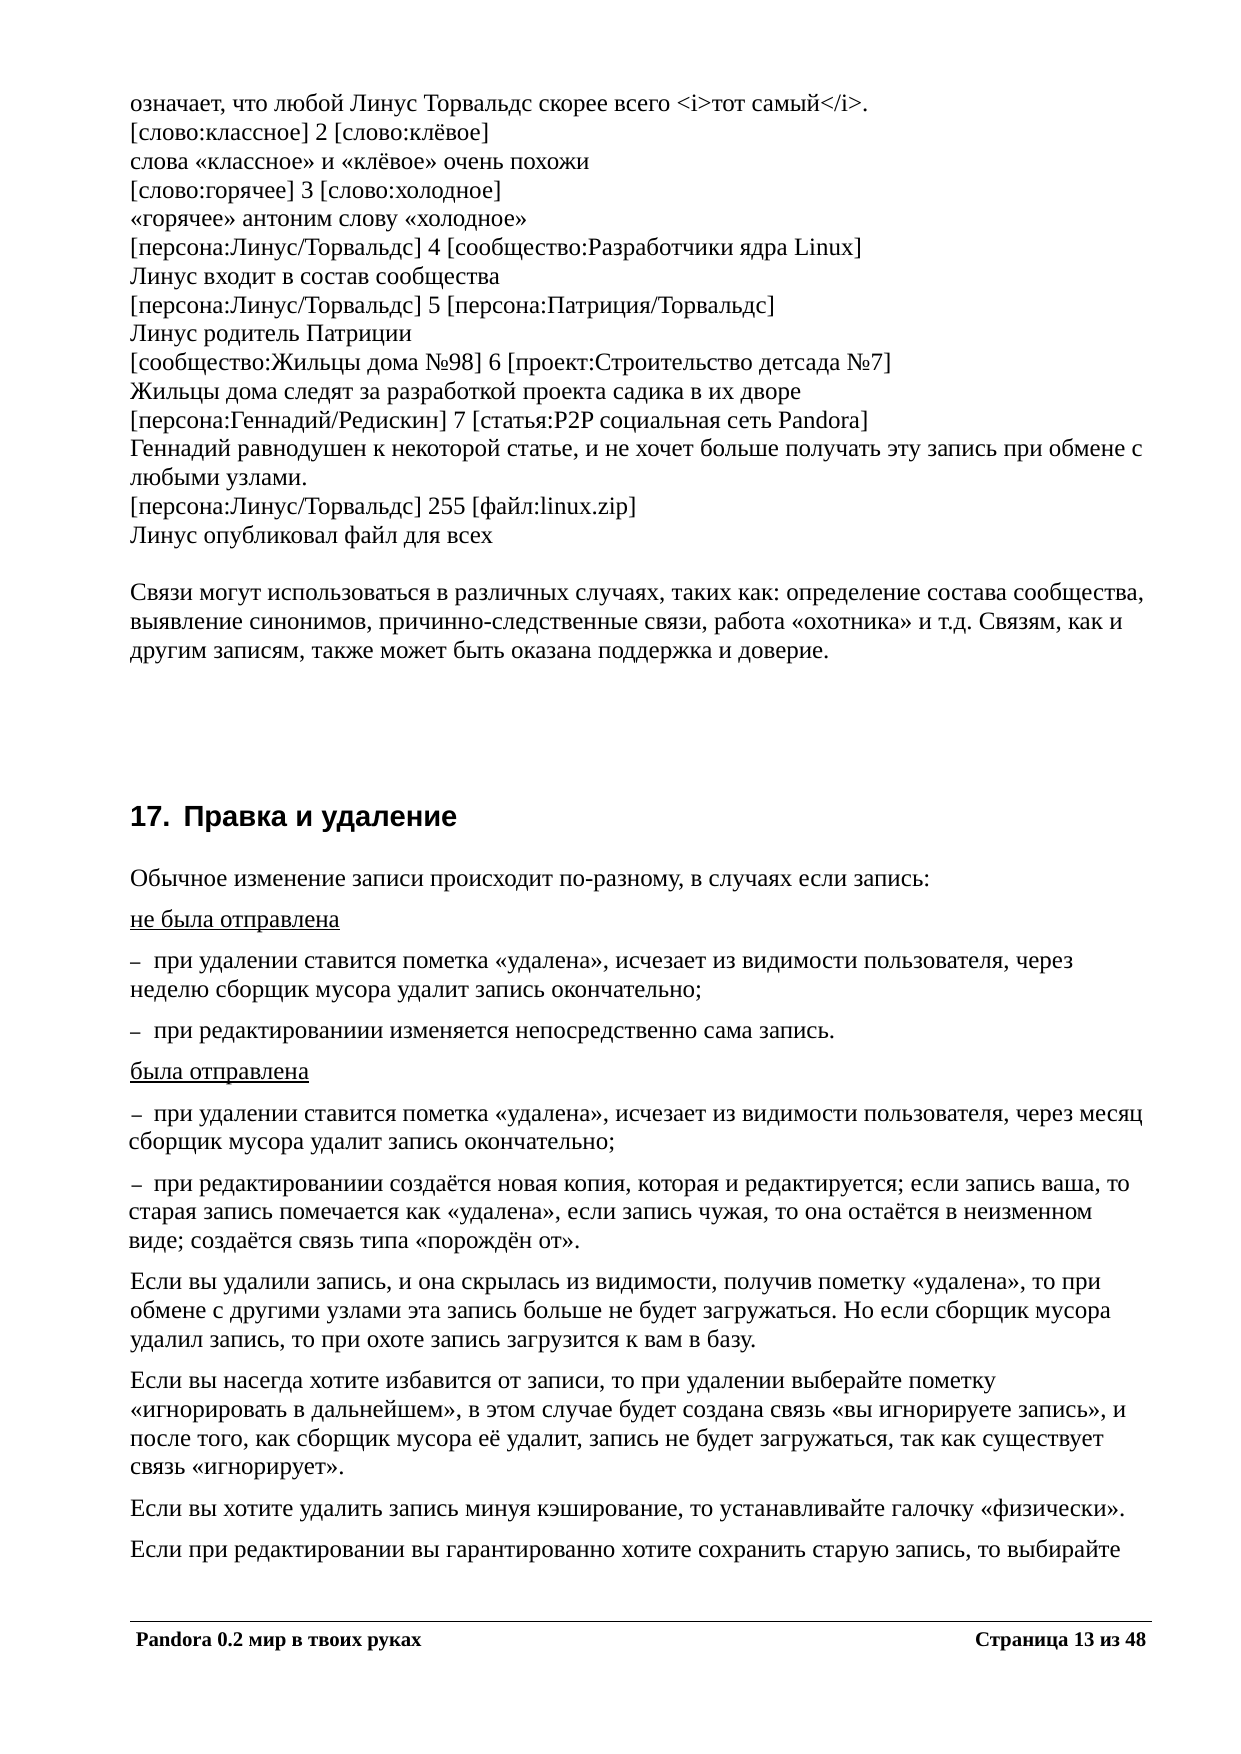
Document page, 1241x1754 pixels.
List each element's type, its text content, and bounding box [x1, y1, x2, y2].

text Геннадий равнодушен к некоторой статье, и не хочет больше получать эту запись при обмене с любыми узлами. [130, 433, 1152, 491]
text Если вы насегда хотите избавится от записи, то при удалении выберайте пометку «игнорировать в дальнейшем», в этом случае будет создана связь «вы игнорируете запись», и после того, как сборщик мусора её удалит, запись не будет загружаться, так как существует связь «игнорирует». [130, 1365, 1152, 1480]
text Линус опубликовал файл для всех [130, 520, 1152, 548]
text Если при редактировании вы гарантированно хотите сохранить старую запись, то выбирайте [130, 1534, 1152, 1563]
text Если вы хотите удалить запись минуя кэширование, то устанавливайте галочку «физически». [130, 1493, 1152, 1521]
text Линус родитель Патриции [130, 318, 1152, 347]
text «горячее» антоним слову «холодное» [130, 203, 1152, 232]
text Жильцы дома следят за разработкой проекта садика в их дворе [130, 376, 1152, 405]
list не была отправлена [130, 904, 1152, 933]
text означает, что любой Линус Торвальдс скорее всего <i>тот самый</i>. [130, 88, 1152, 117]
text [персона:Геннадий/Редискин] 7 [статья:P2P социальная сеть Pandora] [130, 405, 1152, 433]
text [сообщество:Жильцы дома №98] 6 [проект:Строительство детсада №7] [130, 347, 1152, 376]
text Если вы удалили запись, и она скрылась из видимости, получив пометку «удалена», то при обмене с другими узлами эта запись больше не будет загружаться. Но если сборщик мусора удалил запись, то при охоте запись загрузится к вам в базу. [130, 1266, 1152, 1353]
subtitle Правка и удаление [130, 799, 1152, 832]
text Обычное изменение записи происходит по-разному, в случаях если запись: [130, 863, 1152, 891]
list при удалении ставится пометка «удалена», исчезает из видимости пользователя, через неделю сборщик мусора удалит запись окончательно; [130, 945, 1152, 1003]
text Линус входит в состав сообщества [130, 261, 1152, 290]
list при удалении ставится пометка «удалена», исчезает из видимости пользователя, через месяц сборщик мусора удалит запись окончательно; [128, 1098, 1152, 1155]
text Связи могут использоваться в различных случаях, таких как: определение состава сообщества, выявление синонимов, причинно-следственные связи, работа «охотника» и т.д. Связям, как и другим записям, также может быть оказана поддержка и доверие. [130, 577, 1152, 663]
list при редактированиии изменяется непосредственно сама запись. [130, 1015, 1152, 1044]
text [персона:Линус/Торвальдс] 255 [файл:linux.zip] [130, 491, 1152, 520]
text [персона:Линус/Торвальдс] 5 [персона:Патриция/Торвальдс] [130, 290, 1152, 318]
text слова «классное» и «клёвое» очень похожи [130, 146, 1152, 175]
text [слово:классное] 2 [слово:клёвое] [130, 117, 1152, 146]
list была отправлена [130, 1056, 1152, 1085]
text [слово:горячее] 3 [слово:холодное] [130, 175, 1152, 203]
list при редактированиии создаётся новая копия, которая и редактируется; если запись ваша, то старая запись помечается как «удалена», если запись чужая, то она остаётся в неизменном виде; создаётся связь типа «порождён от». [128, 1168, 1152, 1254]
text [персона:Линус/Торвальдс] 4 [сообщество:Разработчики ядра Linux] [130, 232, 1152, 261]
